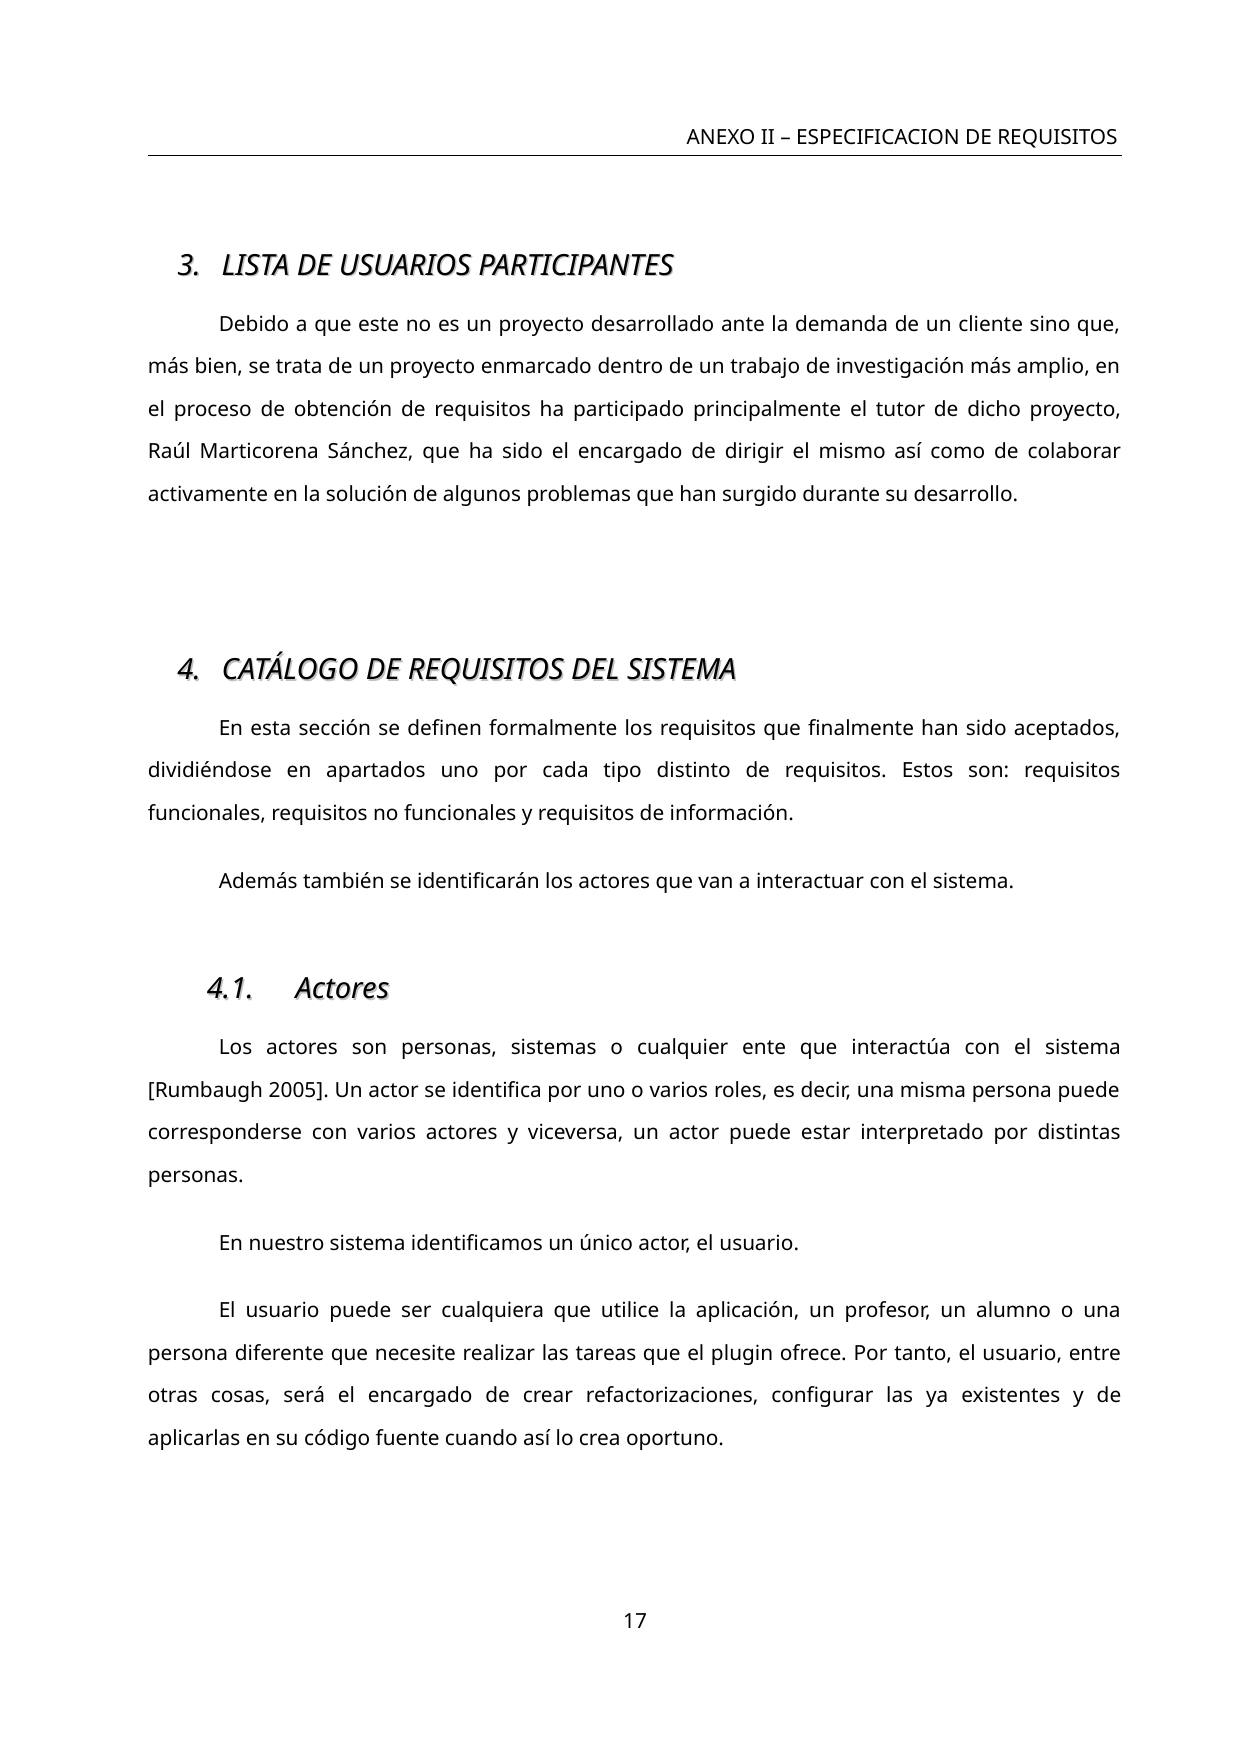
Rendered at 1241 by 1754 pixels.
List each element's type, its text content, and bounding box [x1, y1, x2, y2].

text En esta sección se definen formalmente los requisitos que finalmente han sido aceptados, dividiéndose en apartados uno por cada tipo distinto de requisitos. Estos son: requisitos funcionales, requisitos no funcionales y requisitos de información. [148, 713, 1122, 827]
text Los actores son personas, sistemas o cualquier ente que interactúa con el sistema [Rumbaugh 2005]. Un actor se identifica por uno o varios roles, es decir, una misma persona puede corresponderse con varios actores y viceversa, un actor puede estar interpretado por distintas personas. [148, 1032, 1122, 1188]
text Además también se identificarán los actores que van a interactuar con el sistema. [148, 866, 1122, 894]
subtitle LISTA DE USUARIOS PARTICIPANTES [177, 244, 1122, 284]
subtitle Actores [207, 967, 1122, 1007]
text En nuestro sistema identificamos un único actor, el usuario. [148, 1228, 1122, 1256]
text Debido a que este no es un proyecto desarrollado ante la demanda de un cliente sino que, más bien, se trata de un proyecto enmarcado dentro de un trabajo de investigación más amplio, en el proceso de obtención de requisitos ha participado principalmente el tutor de dicho proyecto, Raúl Marticorena Sánchez, que ha sido el encargado de dirigir el mismo así como de colaborar activamente en la solución de algunos problemas que han surgido durante su desarrollo. [148, 309, 1122, 507]
subtitle CATÁLOGO DE REQUISITOS DEL SISTEMA [177, 648, 1122, 688]
text El usuario puede ser cualquiera que utilice la aplicación, un profesor, un alumno o una persona diferente que necesite realizar las tareas que el plugin ofrece. Por tanto, el usuario, entre otras cosas, será el encargado de crear refactorizaciones, configurar las ya existentes y de aplicarlas en su código fuente cuando así lo crea oportuno. [148, 1295, 1122, 1451]
